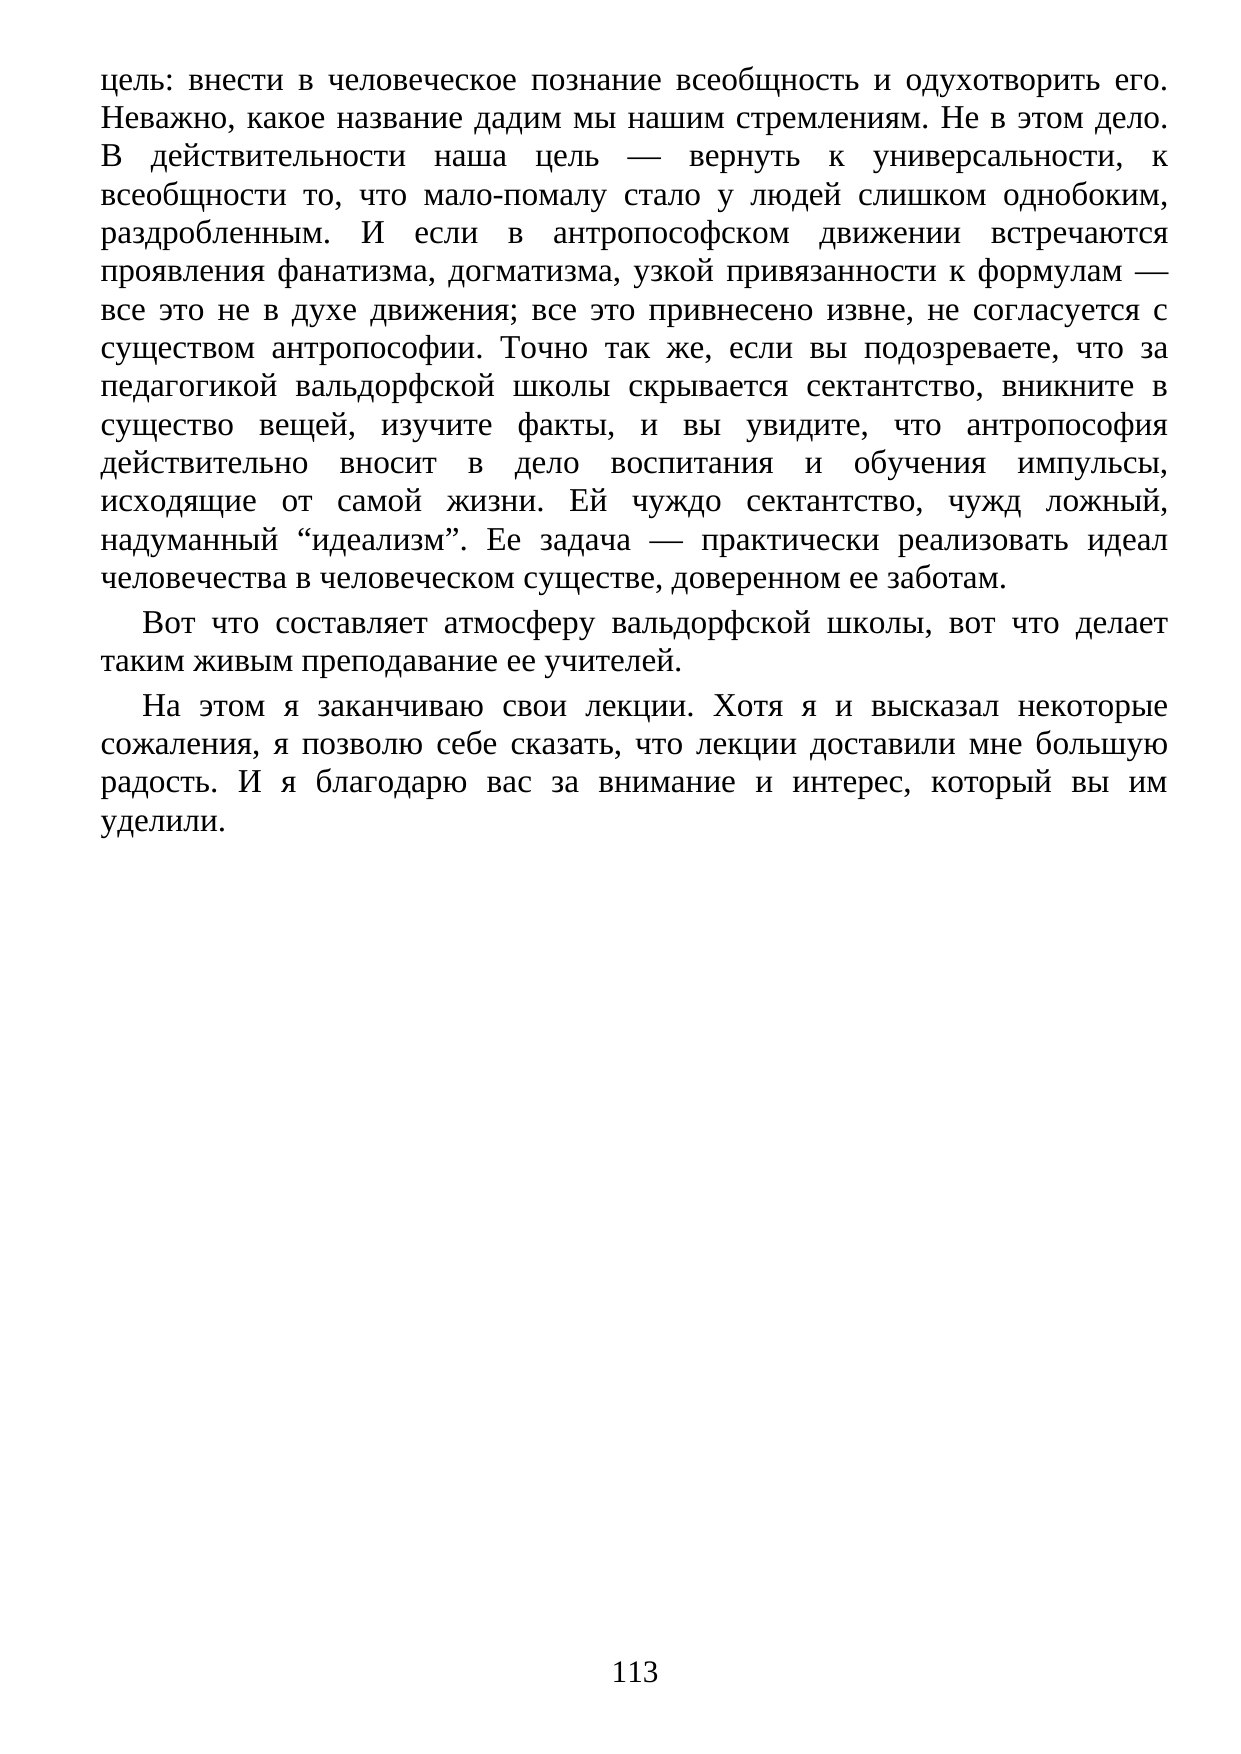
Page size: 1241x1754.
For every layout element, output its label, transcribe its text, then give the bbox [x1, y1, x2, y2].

text цель: внести в человеческое познание всеобщность и одухотворить его. Неважно, какое название дадим мы нашим стремлениям. Не в этом дело. В действительности наша цель — вернуть к универсальности, к всеобщности то, что мало-помалу стало у людей слишком однобоким, раздробленным. И если в антропософском движении встречаются проявления фанатизма, догматизма, узкой привязанности к формулам — все это не в духе движения; все это привнесено извне, не согласуется с существом антропософии. Точно так же, если вы подозреваете, что за педагогикой вальдорфской школы скрывается сектантство, вникните в существо вещей, изучите факты, и вы увидите, что антропософия действительно вносит в дело воспитания и обучения импульсы, исходящие от самой жизни. Ей чуждо сектантство, чужд ложный, надуманный “идеализм”. Ее задача — практически реализовать идеал человечества в человеческом существе, доверенном ее заботам. [100, 59, 1169, 596]
text На этом я заканчиваю свои лекции. Хотя я и высказал некоторые сожаления, я позволю себе сказать, что лекции доставили мне большую радость. И я благодарю вас за внимание и интерес, который вы им уделили. [100, 685, 1169, 838]
text Вот что составляет атмосферу вальдорфской школы, вот что делает таким живым преподавание ее учителей. [100, 602, 1169, 679]
